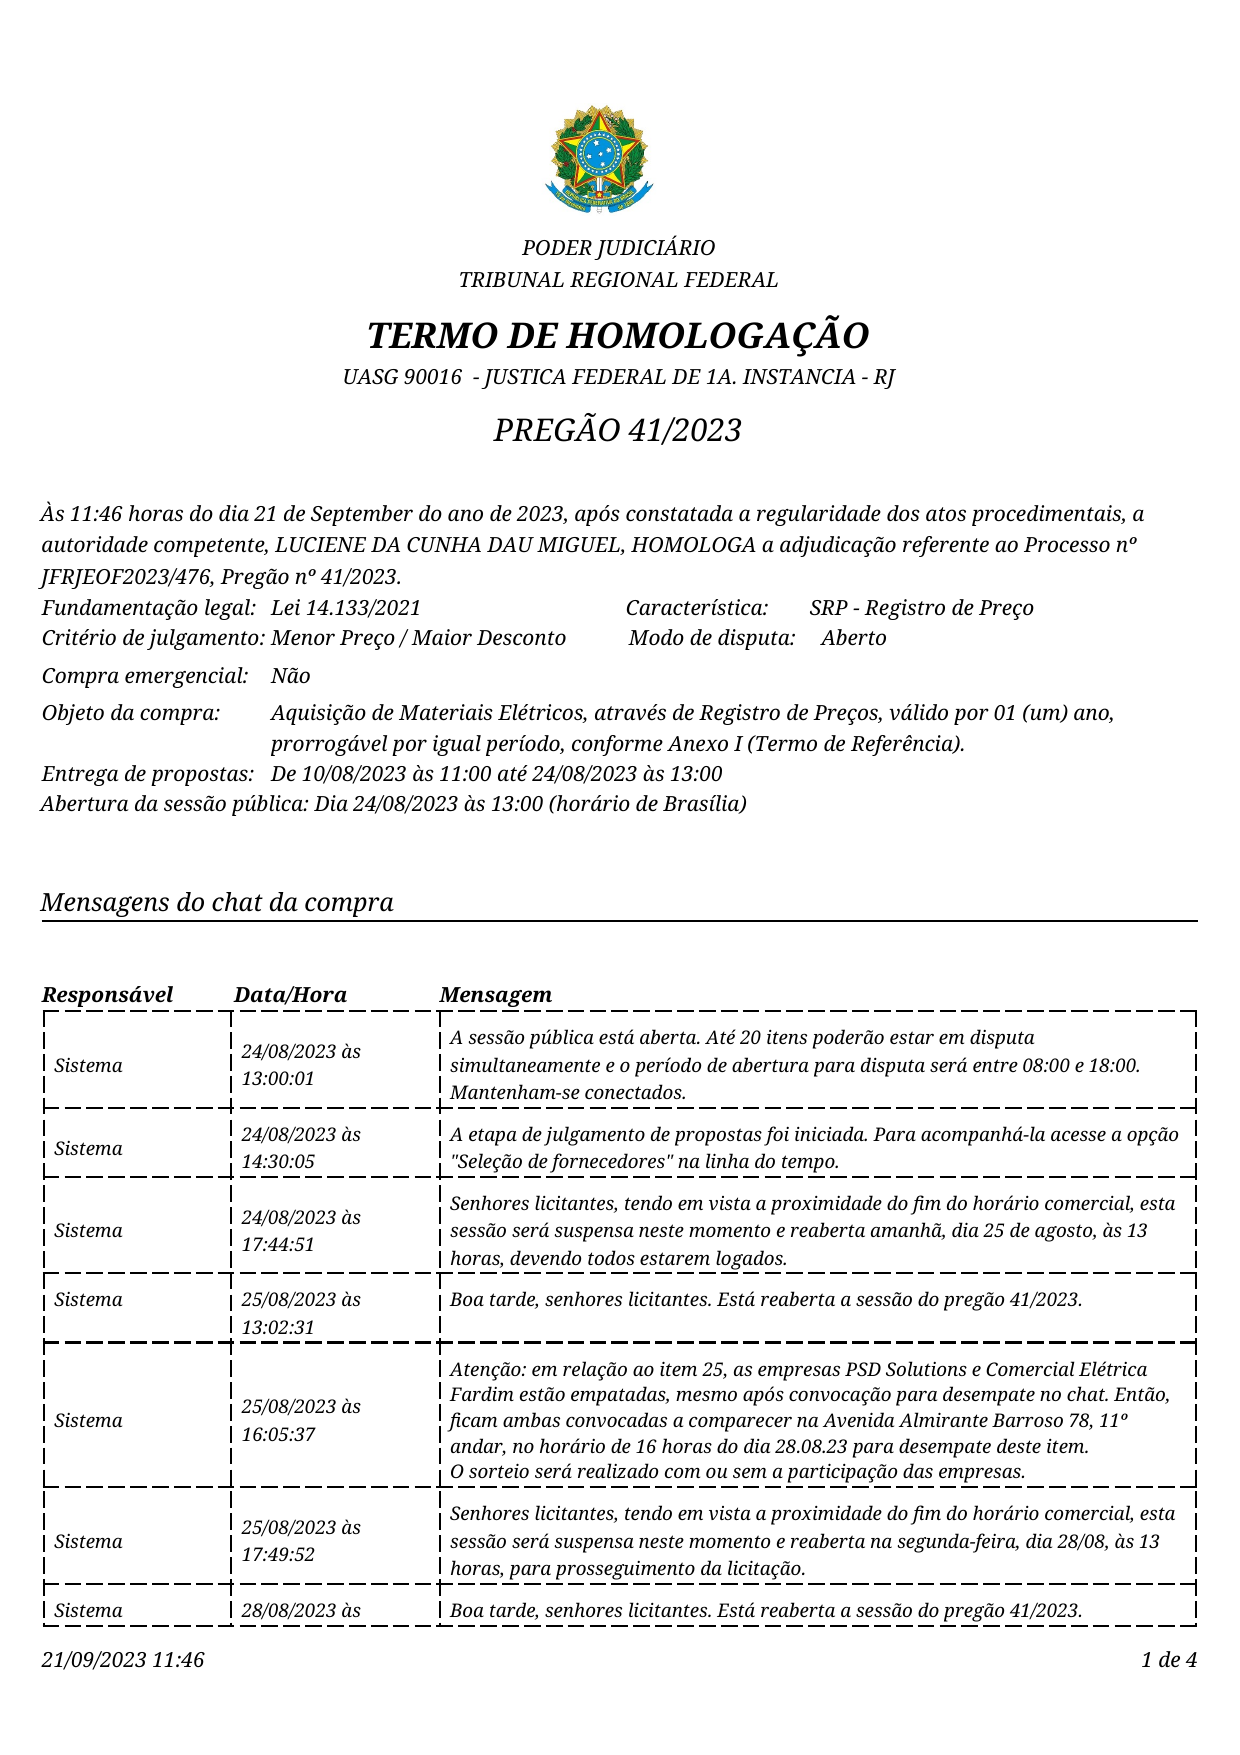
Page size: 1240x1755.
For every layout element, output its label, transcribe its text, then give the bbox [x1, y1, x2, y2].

table_cell Entrega de propostas: [42, 759, 271, 789]
table_header Lei 14.133/2021 Característica: SRP - Registro de Preço [271, 593, 1166, 623]
subtitle PREGÃO 41/2023 [42, 408, 1198, 451]
table_cell Atenção: em relação ao item 25, as empresas PSD Solutions e Comercial Elétrica Fardim estão empatadas, mesmo após convocação para desempate no chat. Então, ficam ambas convocadas a comparecer na Avenida Almirante Barroso 78, 11º andar, no horário de 16 horas do dia 28.08.23 para desempate deste item. O sorteio será realizado com ou sem a participação das empresas. [440, 1341, 1196, 1486]
table_cell Não [271, 661, 1166, 698]
table_cell Menor Preço / Maior Desconto Modo de disputa: Aberto [271, 623, 1166, 661]
subtitle TERMO DE HOMOLOGAÇÃO [42, 311, 1198, 359]
table_cell Objeto da compra: [42, 698, 271, 759]
text TRIBUNAL REGIONAL FEDERAL [42, 265, 1198, 293]
table_cell Critério de julgamento: [42, 623, 271, 661]
table_cell Senhores licitantes, tendo em vista a proximidade do fim do horário comercial, esta sessão será suspensa neste momento e reaberta amanhã, dia 25 de agosto, às 13 horas, devendo todos estarem logados. [440, 1176, 1196, 1272]
table_cell 25/08/2023 às 17:49:52 [231, 1486, 439, 1583]
table_cell Boa tarde, senhores licitantes. Está reaberta a sessão do pregão 41/2023. [440, 1583, 1196, 1624]
table_header Fundamentação legal: [42, 593, 271, 623]
table_cell De 10/08/2023 às 11:00 até 24/08/2023 às 13:00 [271, 759, 1166, 789]
table_cell Sistema [44, 1176, 231, 1272]
table_cell Sistema [44, 1486, 231, 1583]
table_cell Sistema [44, 1341, 231, 1486]
text Abertura da sessão pública: Dia 24/08/2023 às 13:00 (horário de Brasília) [40, 789, 1200, 818]
table_cell Sistema [44, 1583, 231, 1624]
table_header A sessão pública está aberta. Até 20 itens poderão estar em disputa simultaneamente e o período de abertura para disputa será entre 08:00 e 18:00. Mantenham-se conectados. [440, 1010, 1196, 1107]
table_header Sistema [44, 1010, 231, 1107]
table_cell A etapa de julgamento de propostas foi iniciada. Para acompanhá-la acesse a opção "Seleção de fornecedores" na linha do tempo. [440, 1107, 1196, 1176]
table_cell 25/08/2023 às 13:02:31 [231, 1272, 439, 1341]
table_cell Sistema [44, 1107, 231, 1176]
table_cell Senhores licitantes, tendo em vista a proximidade do fim do horário comercial, esta sessão será suspensa neste momento e reaberta na segunda-feira, dia 28/08, às 13 horas, para prosseguimento da licitação. [440, 1486, 1196, 1583]
text PODER JUDICIÁRIO [42, 233, 1198, 261]
text Às 11:46 horas do dia 21 de September do ano de 2023, após constatada a regularidade dos atos procedimentais, a autoridade competente, LUCIENE DA CUNHA DAU MIGUEL, HOMOLOGA a adjudicação referente ao Processo nº JFRJEOF2023/476, Pregão nº 41/2023. [40, 499, 1200, 590]
table_cell 24/08/2023 às 17:44:51 [231, 1176, 439, 1272]
table_cell 28/08/2023 às [231, 1583, 439, 1624]
table_cell 24/08/2023 às 14:30:05 [231, 1107, 439, 1176]
text Mensagens do chat da compra [40, 884, 1200, 918]
table_cell Sistema [44, 1272, 231, 1341]
text UASG 90016 - JUSTICA FEDERAL DE 1A. INSTANCIA - RJ [42, 362, 1198, 391]
table_header 24/08/2023 às 13:00:01 [231, 1010, 439, 1107]
table_cell 25/08/2023 às 16:05:37 [231, 1341, 439, 1486]
table_cell Compra emergencial: [42, 661, 271, 698]
text Responsável Data/Hora Mensagem [42, 980, 1200, 1008]
table_cell Boa tarde, senhores licitantes. Está reaberta a sessão do pregão 41/2023. [440, 1272, 1196, 1341]
table_cell Aquisição de Materiais Elétricos, através de Registro de Preços, válido por 01 (um) ano, prorrogável por igual período, conforme Anexo I (Termo de Referência). [271, 698, 1166, 759]
